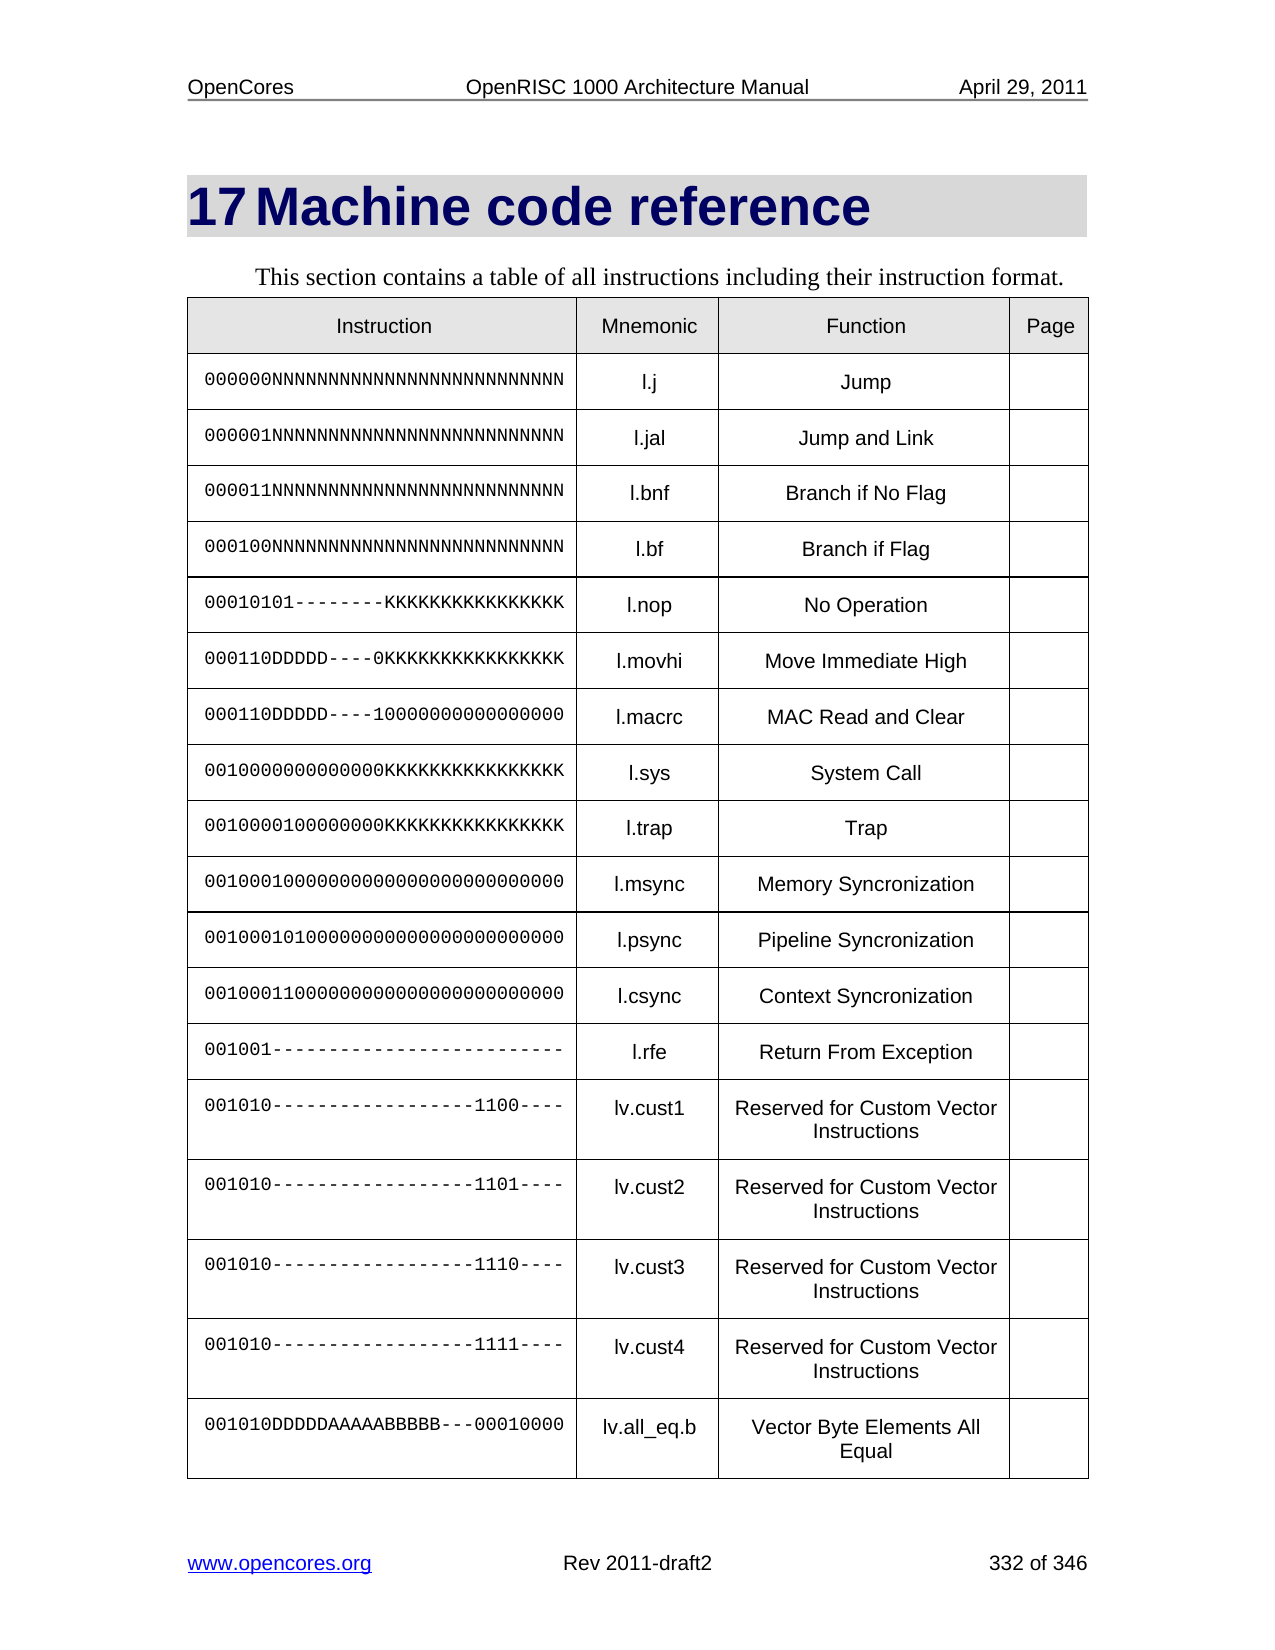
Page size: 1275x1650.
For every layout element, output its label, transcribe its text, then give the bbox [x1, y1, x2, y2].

table_header Page [1010, 298, 1088, 353]
table_cell [1010, 801, 1088, 856]
table_cell Branch if No Flag [719, 466, 1009, 521]
table_cell 001010------------------1101---- [188, 1160, 576, 1238]
table_cell 000011NNNNNNNNNNNNNNNNNNNNNNNNNN [188, 466, 576, 521]
table_cell l.psync [577, 913, 718, 967]
table_cell l.msync [577, 857, 718, 911]
table_cell 00100010000000000000000000000000 [188, 857, 576, 911]
subtitle Machine code reference [187, 175, 1087, 237]
table_cell l.trap [577, 801, 718, 856]
table_cell [1010, 1399, 1088, 1478]
table_cell 001010------------------1100---- [188, 1080, 576, 1159]
table_cell l.bf [577, 522, 718, 576]
table_cell 000001NNNNNNNNNNNNNNNNNNNNNNNNNN [188, 410, 576, 465]
table_header Mnemonic [577, 298, 718, 353]
table_cell Jump and Link [719, 410, 1009, 465]
table_cell Vector Byte Elements All Equal [719, 1399, 1009, 1478]
table_cell 00100011000000000000000000000000 [188, 968, 576, 1023]
table_cell Branch if Flag [719, 522, 1009, 576]
table_cell lv.cust3 [577, 1240, 718, 1318]
table_cell [1010, 633, 1088, 688]
table_cell lv.all_eq.b [577, 1399, 718, 1478]
table_cell [1010, 1319, 1088, 1398]
table_cell 000110DDDDD----10000000000000000 [188, 689, 576, 744]
table_cell [1010, 578, 1088, 632]
table_cell l.rfe [577, 1024, 718, 1079]
table_cell 001010------------------1110---- [188, 1240, 576, 1318]
table_cell lv.cust1 [577, 1080, 718, 1159]
table_cell 0010000100000000KKKKKKKKKKKKKKKK [188, 801, 576, 856]
table_cell 001010DDDDDAAAAABBBBB---00010000 [188, 1399, 576, 1478]
table_cell No Operation [719, 578, 1009, 632]
text This section contains a table of all instructions including their instruction format. [187, 262, 1087, 291]
table_cell l.bnf [577, 466, 718, 521]
table_cell 000110DDDDD----0KKKKKKKKKKKKKKKK [188, 633, 576, 688]
table_cell Memory Syncronization [719, 857, 1009, 911]
table_cell l.sys [577, 745, 718, 800]
table_cell [1010, 466, 1088, 521]
table_cell [1010, 1160, 1088, 1238]
table_cell l.movhi [577, 633, 718, 688]
table_cell Pipeline Syncronization [719, 913, 1009, 967]
table_cell l.jal [577, 410, 718, 465]
table_cell 000100NNNNNNNNNNNNNNNNNNNNNNNNNN [188, 522, 576, 576]
table_cell 00010101--------KKKKKKKKKKKKKKKK [188, 578, 576, 632]
table_cell System Call [719, 745, 1009, 800]
table_cell Reserved for Custom Vector Instructions [719, 1080, 1009, 1159]
table_cell lv.cust2 [577, 1160, 718, 1238]
table_cell MAC Read and Clear [719, 689, 1009, 744]
table_cell [1010, 745, 1088, 800]
table_cell [1010, 1080, 1088, 1159]
table_cell [1010, 354, 1088, 409]
table_cell 001001-------------------------- [188, 1024, 576, 1079]
table_cell Context Syncronization [719, 968, 1009, 1023]
table_cell lv.cust4 [577, 1319, 718, 1398]
table_cell Move Immediate High [719, 633, 1009, 688]
table_cell Reserved for Custom Vector Instructions [719, 1240, 1009, 1318]
table_cell [1010, 857, 1088, 911]
table_cell [1010, 1240, 1088, 1318]
table_cell [1010, 913, 1088, 967]
table_cell l.nop [577, 578, 718, 632]
table_cell l.macrc [577, 689, 718, 744]
table_cell l.j [577, 354, 718, 409]
table_header Instruction [188, 298, 576, 353]
table_cell Return From Exception [719, 1024, 1009, 1079]
table_cell Reserved for Custom Vector Instructions [719, 1160, 1009, 1238]
table_cell l.csync [577, 968, 718, 1023]
table_cell 00100010100000000000000000000000 [188, 913, 576, 967]
table_cell Trap [719, 801, 1009, 856]
table_cell 0010000000000000KKKKKKKKKKKKKKKK [188, 745, 576, 800]
table_cell [1010, 410, 1088, 465]
table_cell [1010, 1024, 1088, 1079]
table_cell 000000NNNNNNNNNNNNNNNNNNNNNNNNNN [188, 354, 576, 409]
table_cell [1010, 968, 1088, 1023]
table_cell 001010------------------1111---- [188, 1319, 576, 1398]
table_header Function [719, 298, 1009, 353]
table_cell Jump [719, 354, 1009, 409]
table_cell [1010, 522, 1088, 576]
table_cell [1010, 689, 1088, 744]
table_cell Reserved for Custom Vector Instructions [719, 1319, 1009, 1398]
